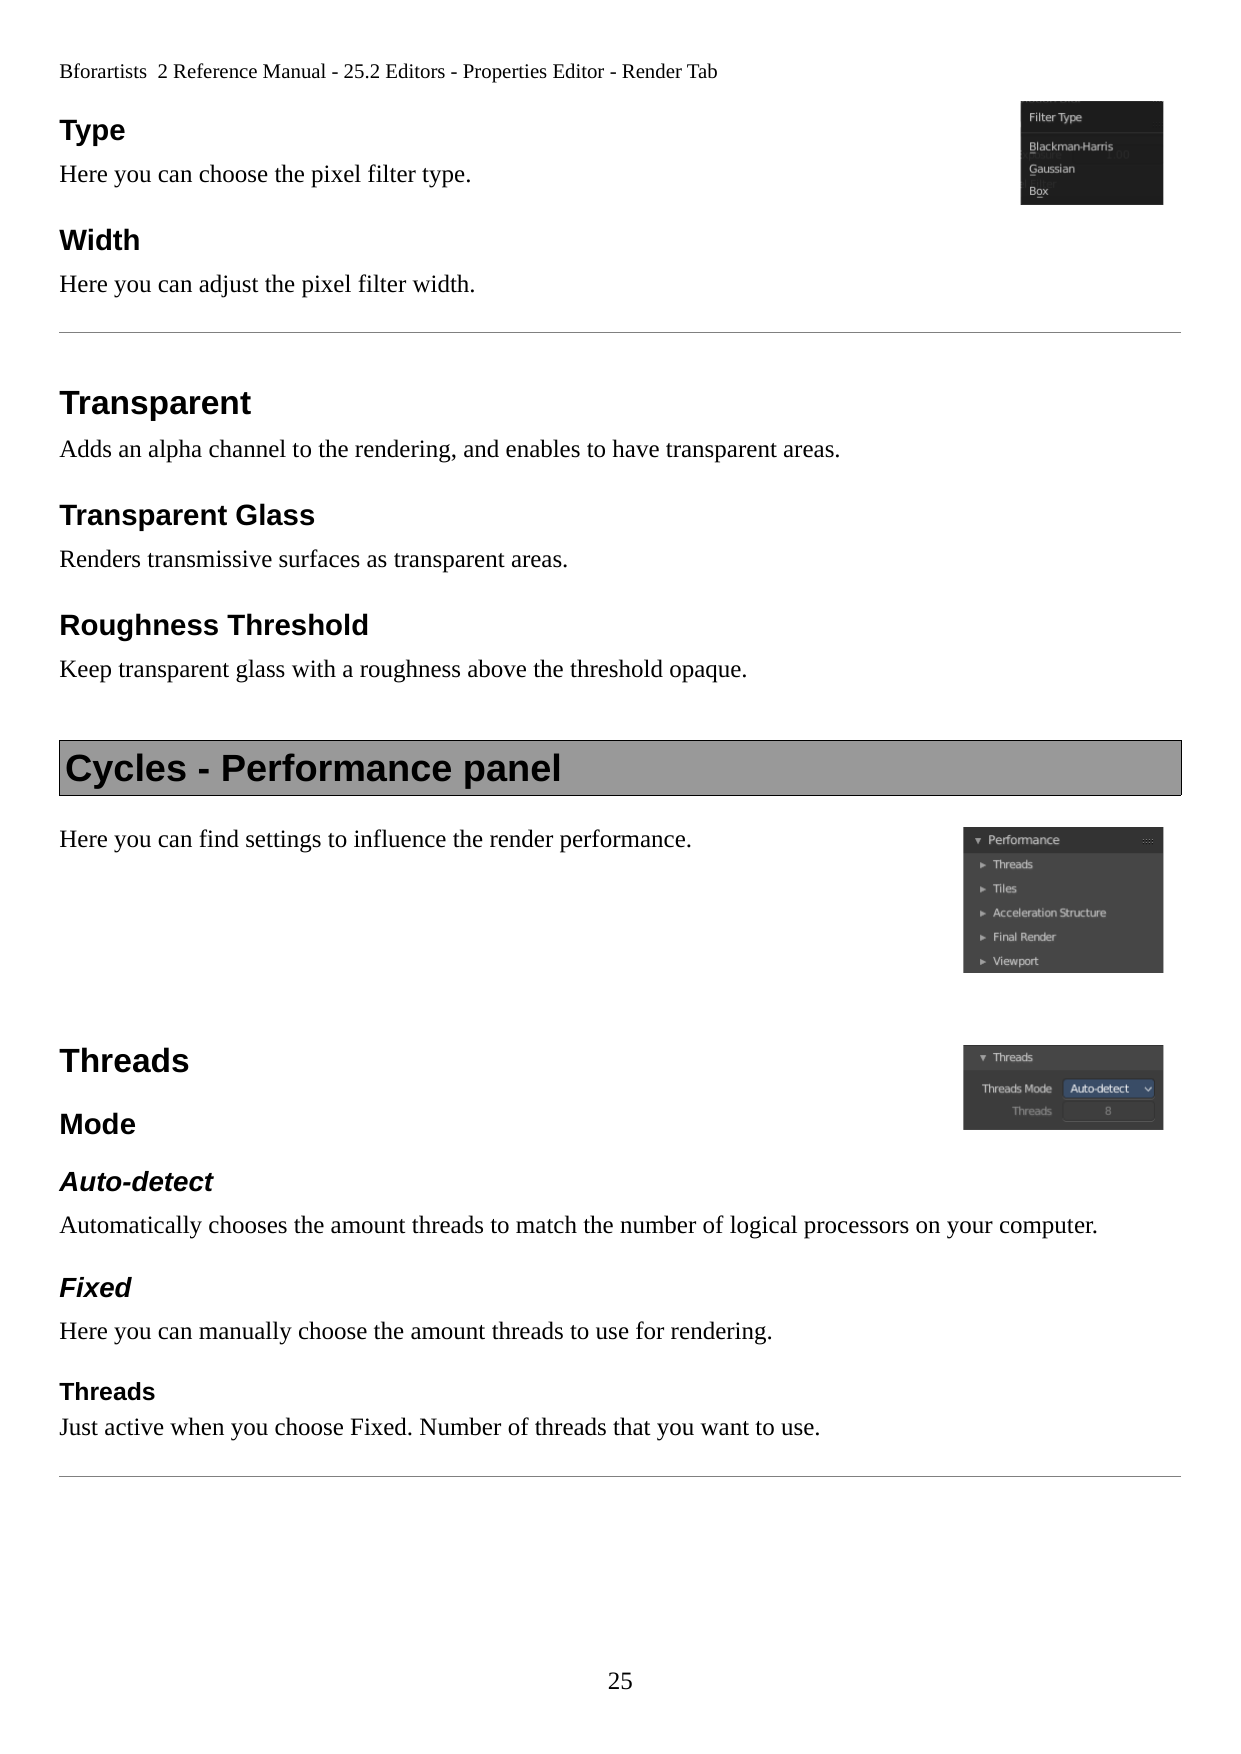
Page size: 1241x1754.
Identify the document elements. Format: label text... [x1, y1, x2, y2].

text Renders transmissive surfaces as transparent areas. [59, 544, 1181, 573]
subtitle Transparent [59, 383, 1181, 421]
picture [963, 827, 1164, 973]
text Here you can manually choose the amount threads to use for rendering. [59, 1316, 1181, 1345]
subtitle Mode [59, 1107, 1181, 1141]
subtitle Fixed [59, 1272, 1181, 1303]
table_header Cycles - Performance panel [60, 741, 1181, 795]
subtitle Threads [59, 1041, 1181, 1080]
subtitle Auto-detect [59, 1166, 1181, 1197]
subtitle Width [59, 222, 1181, 256]
picture [1020, 101, 1164, 205]
text Here you can choose the pixel filter type. [59, 159, 1020, 188]
subtitle Threads [59, 1377, 1181, 1406]
picture [963, 1045, 1164, 1130]
text Automatically chooses the amount threads to match the number of logical processors on your computer. [59, 1210, 1181, 1239]
subtitle Transparent Glass [59, 498, 1181, 531]
subtitle Roughness Threshold [59, 607, 1181, 641]
subtitle Type [59, 113, 1020, 146]
text Keep transparent glass with a roughness above the threshold opaque. [59, 654, 1181, 682]
text Just active when you choose Fixed. Number of threads that you want to use. [59, 1412, 1181, 1441]
subtitle [1164, 113, 1181, 146]
text Adds an alpha channel to the rendering, and enables to have transparent areas. [59, 434, 1181, 463]
text Here you can adjust the pixel filter width. [59, 269, 1181, 297]
text Here you can find settings to influence the render performance. [59, 824, 1181, 853]
